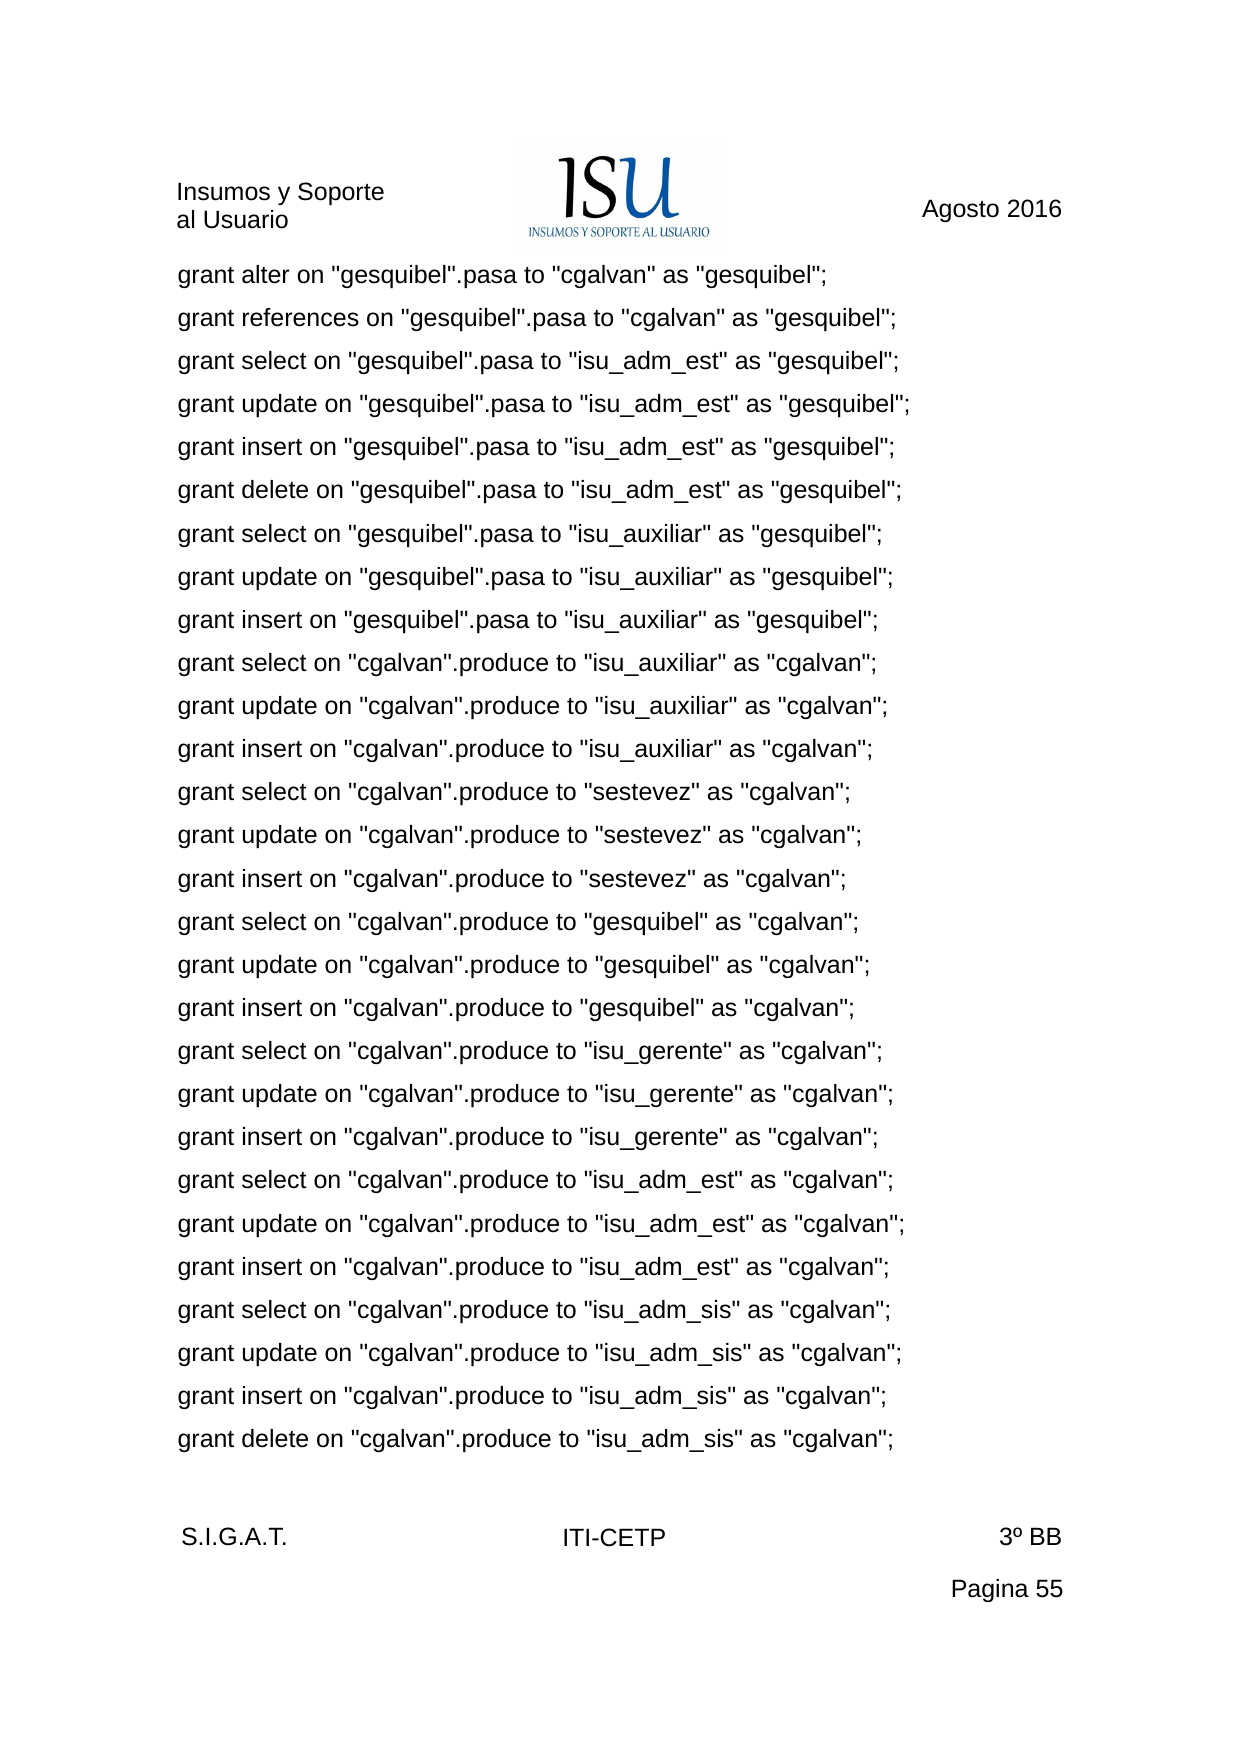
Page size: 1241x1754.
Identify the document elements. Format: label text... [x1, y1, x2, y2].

picture [517, 138, 723, 252]
text grant alter on "gesquibel".pasa to "cgalvan" as "gesquibel"; grant references on "gesquibel".pasa to "cgalvan" as "gesquibel"; grant select on "gesquibel".pasa to "isu_adm_est" as "gesquibel"; grant update on "gesquibel".pasa to "isu_adm_est" as "gesquibel"; grant insert on "gesquibel".pasa to "isu_adm_est" as "gesquibel"; grant delete on "gesquibel".pasa to "isu_adm_est" as "gesquibel"; grant select on "gesquibel".pasa to "isu_auxiliar" as "gesquibel"; grant update on "gesquibel".pasa to "isu_auxiliar" as "gesquibel"; grant insert on "gesquibel".pasa to "isu_auxiliar" as "gesquibel"; grant select on "cgalvan".produce to "isu_auxiliar" as "cgalvan"; grant update on "cgalvan".produce to "isu_auxiliar" as "cgalvan"; grant insert on "cgalvan".produce to "isu_auxiliar" as "cgalvan"; grant select on "cgalvan".produce to "sestevez" as "cgalvan"; grant update on "cgalvan".produce to "sestevez" as "cgalvan"; grant insert on "cgalvan".produce to "sestevez" as "cgalvan"; grant select on "cgalvan".produce to "gesquibel" as "cgalvan"; grant update on "cgalvan".produce to "gesquibel" as "cgalvan"; grant insert on "cgalvan".produce to "gesquibel" as "cgalvan"; grant select on "cgalvan".produce to "isu_gerente" as "cgalvan"; grant update on "cgalvan".produce to "isu_gerente" as "cgalvan"; grant insert on "cgalvan".produce to "isu_gerente" as "cgalvan"; grant select on "cgalvan".produce to "isu_adm_est" as "cgalvan"; grant update on "cgalvan".produce to "isu_adm_est" as "cgalvan"; grant insert on "cgalvan".produce to "isu_adm_est" as "cgalvan"; grant select on "cgalvan".produce to "isu_adm_sis" as "cgalvan"; grant update on "cgalvan".produce to "isu_adm_sis" as "cgalvan"; grant insert on "cgalvan".produce to "isu_adm_sis" as "cgalvan"; grant delete on "cgalvan".produce to "isu_adm_sis" as "cgalvan"; [177, 260, 1063, 1453]
